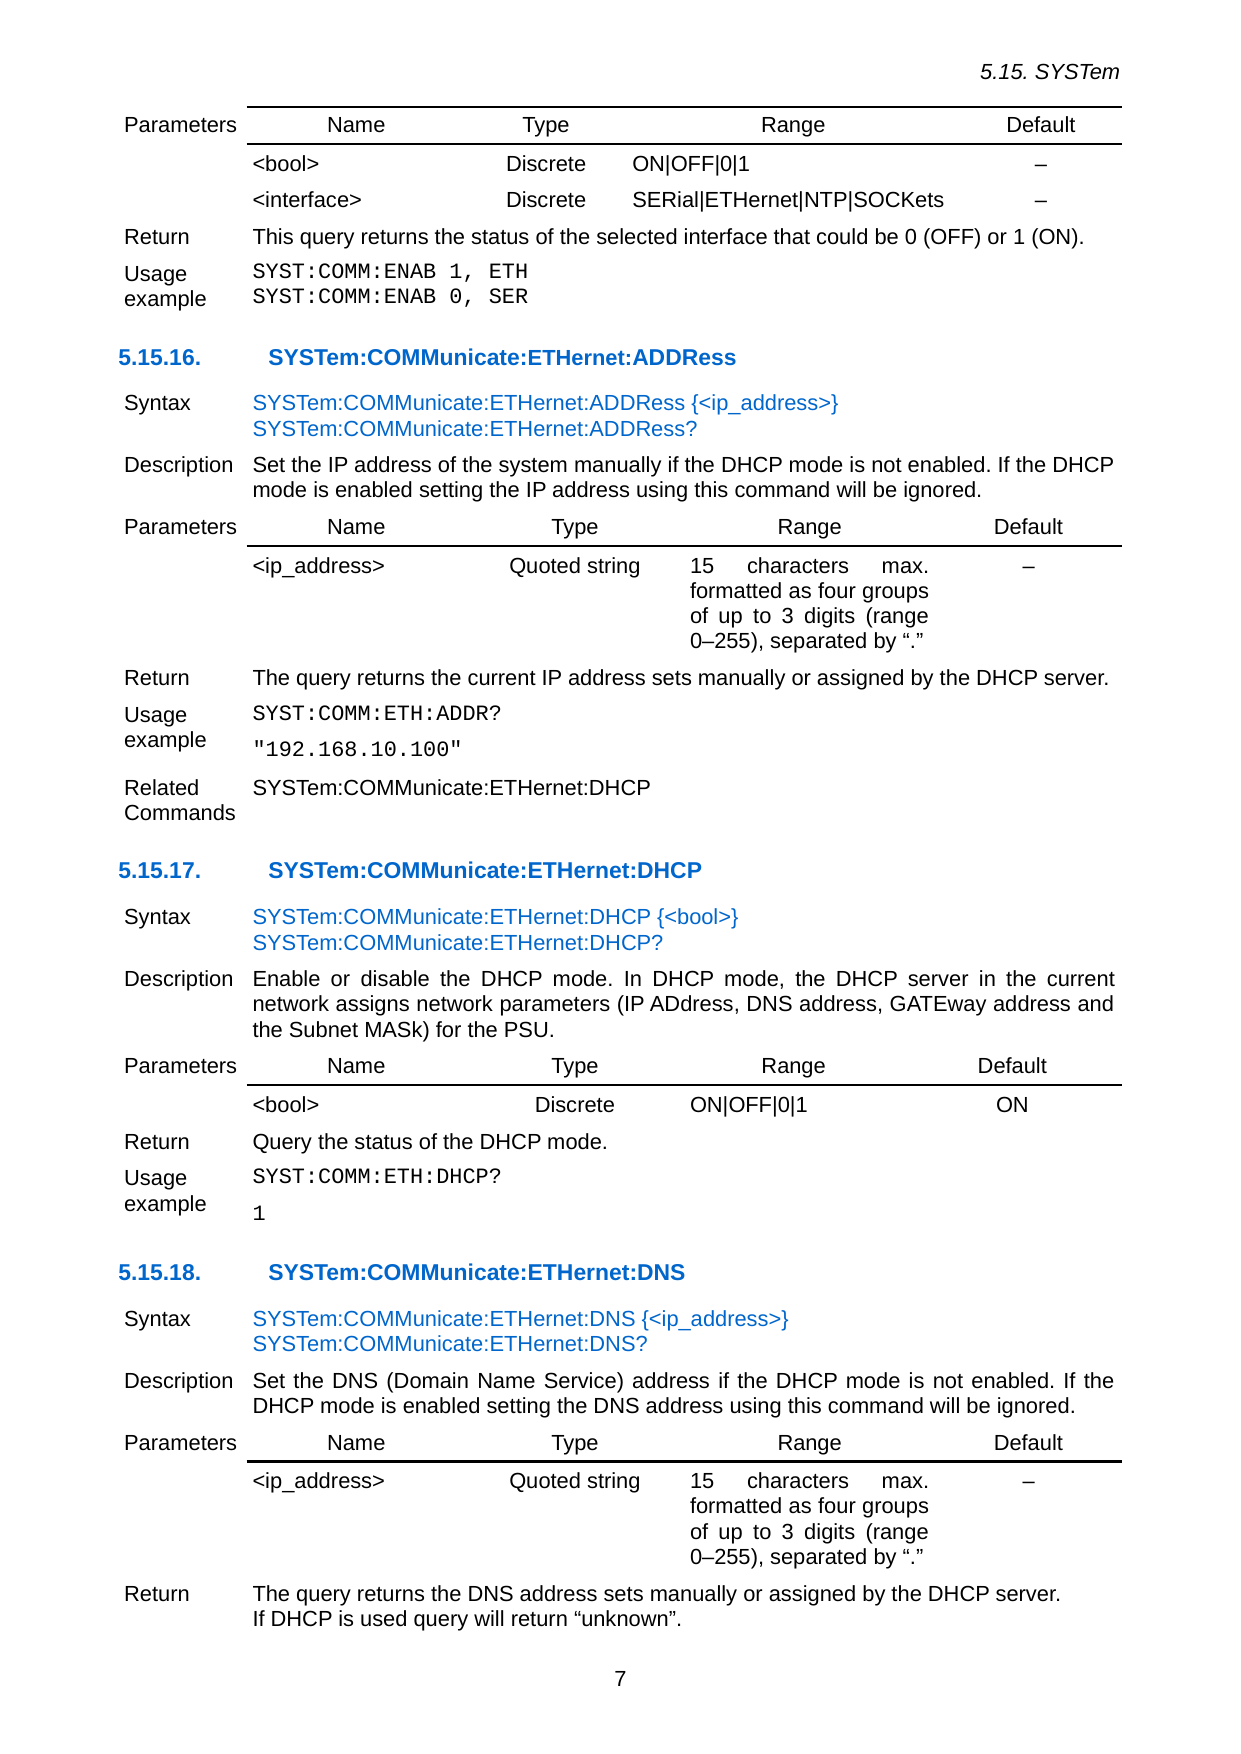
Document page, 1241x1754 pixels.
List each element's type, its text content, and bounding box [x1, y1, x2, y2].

table_cell Discrete [465, 145, 626, 182]
table_header Syntax [118, 385, 247, 446]
table_cell Query the status of the DHCP mode. [247, 1123, 1122, 1159]
table_cell Parameters [118, 508, 247, 659]
table_cell Range [684, 508, 935, 545]
table_cell Discrete [465, 182, 626, 218]
table_cell This query returns the status of the selected interface that could be 0 (OFF) or 1 (ON). [247, 218, 1122, 255]
table_cell The query returns the current IP address sets manually or assigned by the DHCP server. [247, 659, 1122, 696]
table_cell Name [247, 508, 465, 545]
table_cell Default [960, 108, 1122, 143]
table_cell Return [118, 1575, 247, 1637]
table_cell Range [684, 1424, 935, 1460]
table_cell Name [247, 1048, 465, 1084]
table_cell <interface> [247, 182, 465, 218]
table_cell ON [903, 1086, 1122, 1123]
table_cell SERial|ETHernet|NTP|SOCKets [626, 182, 959, 218]
table_cell SYST:COMM:ETH:DHCP? 1 [247, 1160, 1122, 1232]
table_cell Enable or disable the DHCP mode. In DHCP mode, the DHCP server in the current network assigns network parameters (IP ADdress, DNS address, GATEway address and the Subnet MASk) for the PSU. [247, 960, 1122, 1047]
table_cell <ip_address> [247, 547, 465, 659]
table_cell Parameters [118, 1048, 247, 1123]
table_cell – [935, 547, 1122, 659]
table_cell Description [118, 960, 247, 1047]
table_cell Set the IP address of the system manually if the DHCP mode is not enabled. If the DHCP mode is enabled setting the IP address using this command will be ignored. [247, 446, 1122, 508]
table_cell <bool> [247, 145, 465, 182]
table_cell Return [118, 218, 247, 255]
table_cell Return [118, 659, 247, 696]
table_cell Range [626, 108, 959, 143]
table_cell Default [935, 508, 1122, 545]
table_cell Usage example [118, 1160, 247, 1232]
table_cell Quoted string [465, 547, 684, 659]
table_cell Default [935, 1424, 1122, 1460]
table_cell Type [465, 1048, 684, 1084]
table_cell – [960, 145, 1122, 182]
table_cell 15 characters max. formatted as four groups of up to 3 digits (range 0–255), separated by “.” [684, 1463, 935, 1575]
table_cell Description [118, 1362, 247, 1424]
table_cell SYSTem:COMMunicate:ETHernet:DHCP [247, 769, 1122, 831]
table_cell Type [465, 508, 684, 545]
table_cell Return [118, 1123, 247, 1159]
subtitle SYSTem:COMMunicate:ETHernet:DHCP [118, 857, 1122, 884]
table_cell Set the DNS (Domain Name Service) address if the DHCP mode is not enabled. If the DHCP mode is enabled setting the DNS address using this command will be ignored. [247, 1362, 1122, 1424]
table_cell <ip_address> [247, 1463, 465, 1575]
table_cell 15 characters max. formatted as four groups of up to 3 digits (range 0–255), separated by “.” [684, 547, 935, 659]
table_header Syntax [118, 899, 247, 960]
table_cell <bool> [247, 1086, 465, 1123]
table_cell – [935, 1463, 1122, 1575]
table_cell Name [247, 108, 465, 143]
table_cell Usage example [118, 696, 247, 769]
table_header SYSTem:COMMunicate:ETHernet:ADDRess {<ip_address>} SYSTem:COMMunicate:ETHernet:ADDRess? [247, 385, 1122, 446]
table_cell Default [903, 1048, 1122, 1084]
table_cell Usage example [118, 255, 247, 317]
table_cell – [960, 182, 1122, 218]
table_cell Name [247, 1424, 465, 1460]
table_cell Range [684, 1048, 903, 1084]
table_cell SYST:COMM:ETH:ADDR? "192.168.10.100" [247, 696, 1122, 769]
table_cell SYST:COMM:ENAB 1, ETH SYST:COMM:ENAB 0, SER [247, 255, 1122, 317]
table_cell Type [465, 108, 626, 143]
table_cell Description [118, 446, 247, 508]
table_cell The query returns the DNS address sets manually or assigned by the DHCP server. If DHCP is used query will return “unknown”. [247, 1575, 1122, 1637]
table_cell Parameters [118, 106, 247, 218]
table_cell Parameters [118, 1424, 247, 1575]
table_cell ON|OFF|0|1 [626, 145, 959, 182]
subtitle SYSTem:COMMunicate:ETHernet:DNS [118, 1259, 1122, 1285]
table_cell Type [465, 1424, 684, 1460]
table_cell Discrete [465, 1086, 684, 1123]
table_cell ON|OFF|0|1 [684, 1086, 903, 1123]
table_cell Quoted string [465, 1463, 684, 1575]
table_header Syntax [118, 1300, 247, 1362]
table_cell Related Commands [118, 769, 247, 831]
table_header SYSTem:COMMunicate:ETHernet:DHCP {<bool>} SYSTem:COMMunicate:ETHernet:DHCP? [247, 899, 1122, 960]
table_header SYSTem:COMMunicate:ETHernet:DNS {<ip_address>} SYSTem:COMMunicate:ETHernet:DNS? [247, 1300, 1122, 1362]
subtitle SYSTem:COMMunicate:ETHernet:ADDRess [118, 343, 1122, 370]
